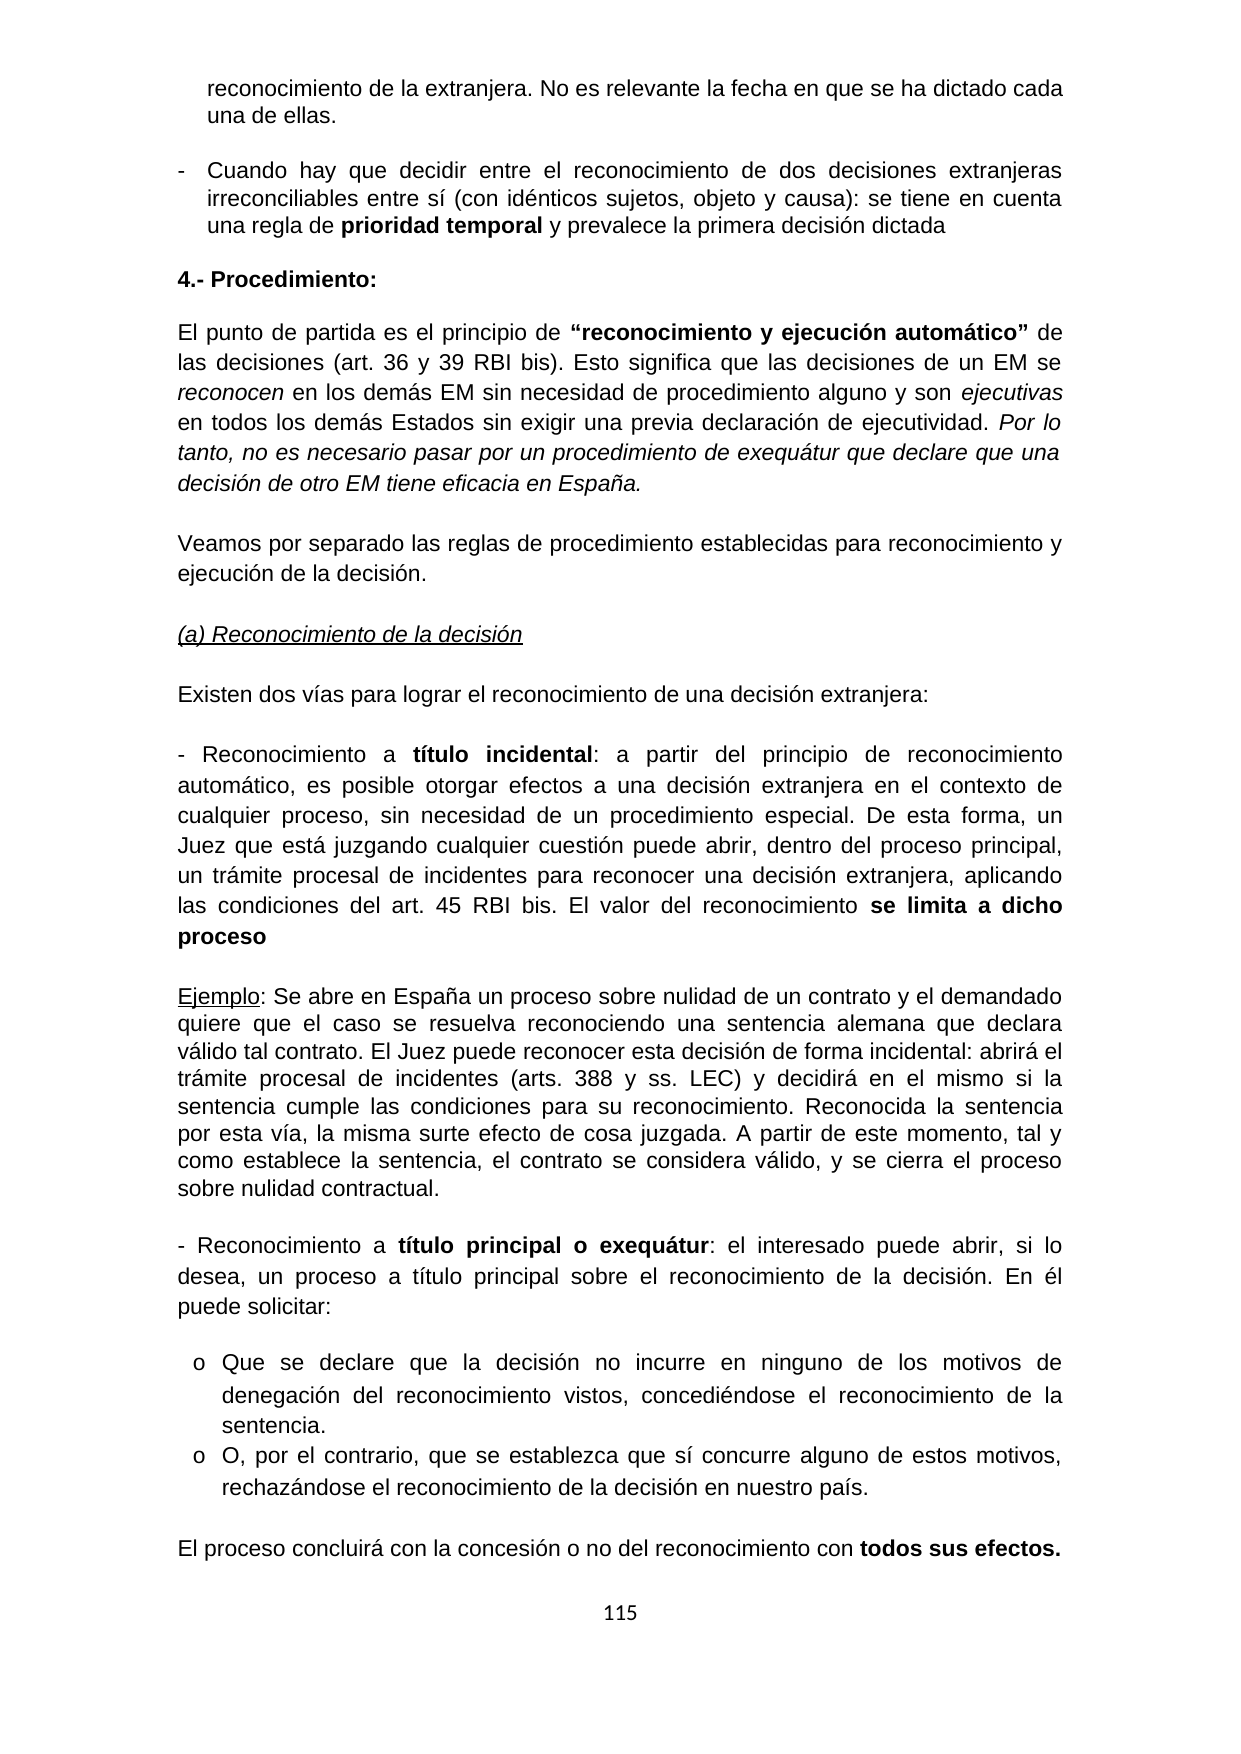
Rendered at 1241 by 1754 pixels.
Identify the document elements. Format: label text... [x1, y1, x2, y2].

text Veamos por separado las reglas de procedimiento establecidas para reconocimiento y ejecución de la decisión. [177, 530, 1063, 586]
text Existen dos vías para lograr el reconocimiento de una decisión extranjera: [177, 681, 1063, 707]
list Cuando hay que decidir entre el reconocimiento de dos decisiones extranjeras irreconciliables entre sí (con idénticos sujetos, objeto y causa): se tiene en cuenta una regla de prioridad temporal y prevalece la primera decisión dictada [177, 157, 1063, 238]
text 4.- Procedimiento: [177, 266, 1063, 292]
list reconocimiento de la extranjera. No es relevante la fecha en que se ha dictado cada una de ellas. [177, 75, 1063, 129]
text Ejemplo: Se abre en España un proceso sobre nulidad de un contrato y el demandado quiere que el caso se resuelva reconociendo una sentencia alemana que declara válido tal contrato. El Juez puede reconocer esta decisión de forma incidental: abrirá el trámite procesal de incidentes (arts. 388 y ss. LEC) y decidirá en el mismo si la sentencia cumple las condiciones para su reconocimiento. Reconocida la sentencia por esta vía, la misma surte efecto de cosa juzgada. A partir de este momento, tal y como establece la sentencia, el contrato se considera válido, y se cierra el proceso sobre nulidad contractual. [177, 983, 1063, 1201]
text - Reconocimiento a título principal o exequátur: el interesado puede abrir, si lo desea, un proceso a título principal sobre el reconocimiento de la decisión. En él puede solicitar: [177, 1232, 1063, 1319]
list Que se declare que la decisión no incurre en ninguno de los motivos de denegación del reconocimiento vistos, concediéndose el reconocimiento de la sentencia. [192, 1349, 1063, 1438]
text - Reconocimiento a título incidental: a partir del principio de reconocimiento automático, es posible otorgar efectos a una decisión extranjera en el contexto de cualquier proceso, sin necesidad de un procedimiento especial. De esta forma, un Juez que está juzgando cualquier cuestión puede abrir, dentro del proceso principal, un trámite procesal de incidentes para reconocer una decisión extranjera, aplicando las condiciones del art. 45 RBI bis. El valor del reconocimiento se limita a dicho proceso [177, 741, 1063, 949]
text (a) Reconocimiento de la decisión [177, 621, 1063, 647]
text El proceso concluirá con la concesión o no del reconocimiento con todos sus efectos. [177, 1534, 1063, 1561]
list O, por el contrario, que se establezca que sí concurre alguno de estos motivos, rechazándose el reconocimiento de la decisión en nuestro país. [192, 1442, 1063, 1501]
text El punto de partida es el principio de “reconocimiento y ejecución automático” de las decisiones (art. 36 y 39 RBI bis). Esto significa que las decisiones de un EM se reconocen en los demás EM sin necesidad de procedimiento alguno y son ejecutivas en todos los demás Estados sin exigir una previa declaración de ejecutividad. Por lo tanto, no es necesario pasar por un procedimiento de exequátur que declare que una decisión de otro EM tiene eficacia en España. [177, 318, 1063, 496]
